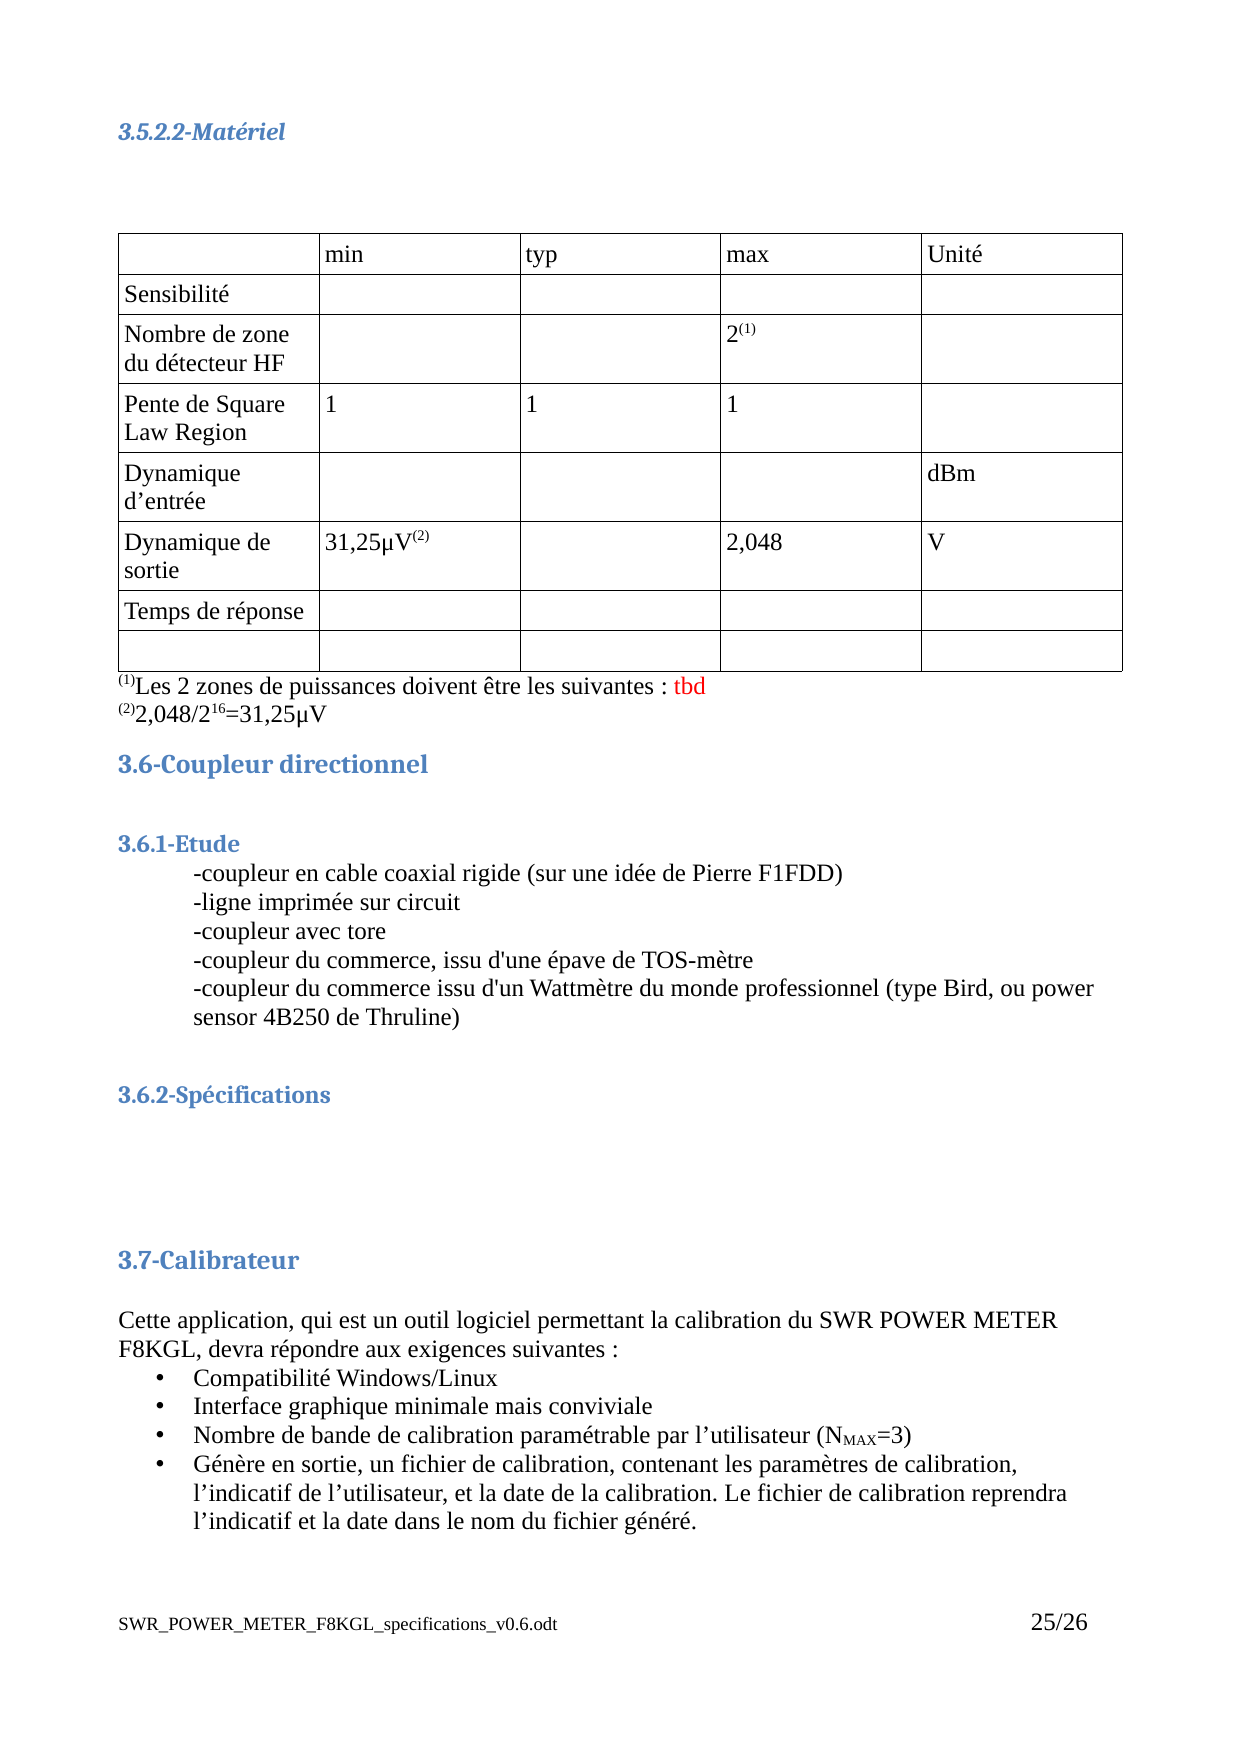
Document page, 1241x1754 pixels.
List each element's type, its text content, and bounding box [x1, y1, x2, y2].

text -ligne imprimée sur circuit [118, 887, 1122, 916]
list Génère en sortie, un fichier de calibration, contenant les paramètres de calibration, l’indicatif de l’utilisateur, et la date de la calibration. Le fichier de calibration reprendra l’indicatif et la date dans le nom du fichier généré. [156, 1449, 1122, 1535]
subtitle 3.7-Calibrateur [118, 1245, 1122, 1276]
list Compatibilité Windows/Linux [156, 1363, 1122, 1391]
table_cell [521, 453, 720, 521]
table_cell [521, 631, 720, 671]
table_cell [721, 631, 921, 671]
table_cell [922, 384, 1122, 452]
text -coupleur du commerce issu d'un Wattmètre du monde professionnel (type Bird, ou power sensor 4B250 de Thruline) [118, 973, 1122, 1031]
table_cell Temps de réponse [119, 591, 319, 630]
table_cell [922, 315, 1122, 383]
table_header Unité [922, 234, 1122, 273]
table_cell Sensibilité [119, 275, 319, 314]
table_cell 1 [320, 384, 520, 452]
table_cell [521, 275, 720, 314]
table_header min [320, 234, 520, 273]
table_cell [320, 275, 520, 314]
subtitle 3.6.2-Spécifications [118, 1081, 1122, 1109]
table_header typ [521, 234, 720, 273]
text -coupleur du commerce, issu d'une épave de TOS-mètre [118, 945, 1122, 973]
subtitle 3.5.2.2-Matériel [118, 118, 1122, 147]
text (1)Les 2 zones de puissances doivent être les suivantes : tbd [118, 672, 1122, 699]
table_cell Dynamique de sortie [119, 522, 319, 590]
table_cell [721, 275, 921, 314]
list Interface graphique minimale mais conviviale [156, 1391, 1122, 1420]
table_cell 2,048 [721, 522, 921, 590]
table_cell [320, 631, 520, 671]
table_cell [521, 591, 720, 630]
table_cell [922, 631, 1122, 671]
table_cell V [922, 522, 1122, 590]
table_cell [119, 631, 319, 671]
table_cell [521, 315, 720, 383]
table_cell [721, 453, 921, 521]
table_cell 2(1) [721, 315, 921, 383]
table_cell [721, 591, 921, 630]
table_cell [320, 315, 520, 383]
table_cell 1 [721, 384, 921, 452]
table_cell [521, 522, 720, 590]
list Nombre de bande de calibration paramétrable par l’utilisateur (NMAX=3) [156, 1420, 1122, 1449]
text -coupleur avec tore [118, 916, 1122, 945]
text Cette application, qui est un outil logiciel permettant la calibration du SWR POWER METER F8KGL, devra répondre aux exigences suivantes : [118, 1305, 1122, 1363]
table_cell Dynamique d’entrée [119, 453, 319, 521]
table_cell 31,25μV(2) [320, 522, 520, 590]
table_cell 1 [521, 384, 720, 452]
subtitle 3.6-Coupleur directionnel [118, 749, 1122, 780]
text (2)2,048/216=31,25μV [118, 699, 1122, 728]
table_cell dBm [922, 453, 1122, 521]
table_cell Pente de Square Law Region [119, 384, 319, 452]
table_cell [922, 591, 1122, 630]
subtitle 3.6.1-Etude [118, 830, 1122, 858]
table_cell [320, 591, 520, 630]
table_cell [320, 453, 520, 521]
text -coupleur en cable coaxial rigide (sur une idée de Pierre F1FDD) [118, 858, 1122, 887]
table_cell [922, 275, 1122, 314]
table_header [119, 234, 319, 273]
table_cell Nombre de zone du détecteur HF [119, 315, 319, 383]
table_header max [721, 234, 921, 273]
